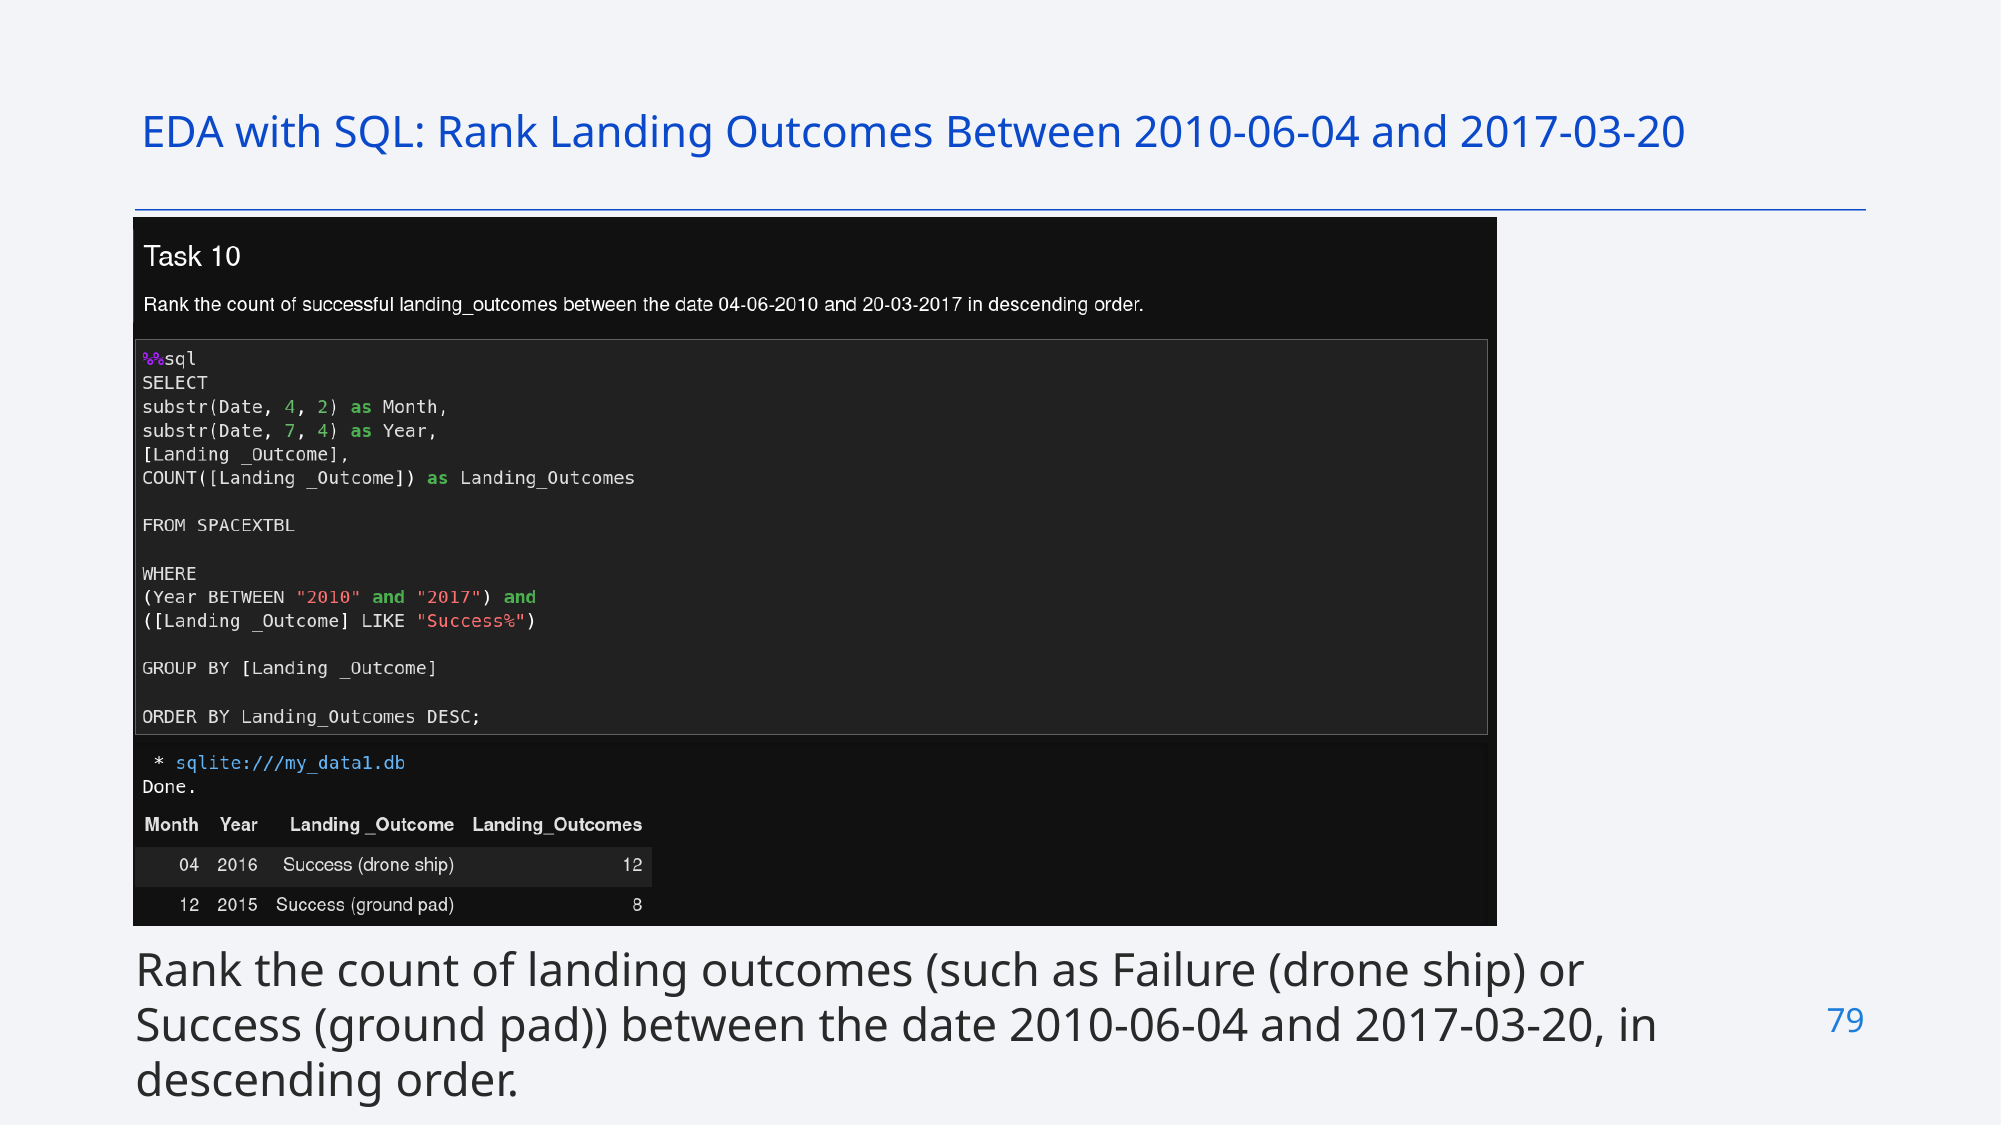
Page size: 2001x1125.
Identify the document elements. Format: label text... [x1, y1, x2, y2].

list Rank the count of landing outcomes (such as Failure (drone ship) or Success (ground pad)) between the date 2010-06-04 and 2017-03-20, in descending order. [120, 933, 1720, 1121]
text_box EDA with SQL: Rank Landing Outcomes Between 2010-06-04 and 2017-03-20 [126, 88, 1852, 179]
picture [0, 0, 2001, 1125]
